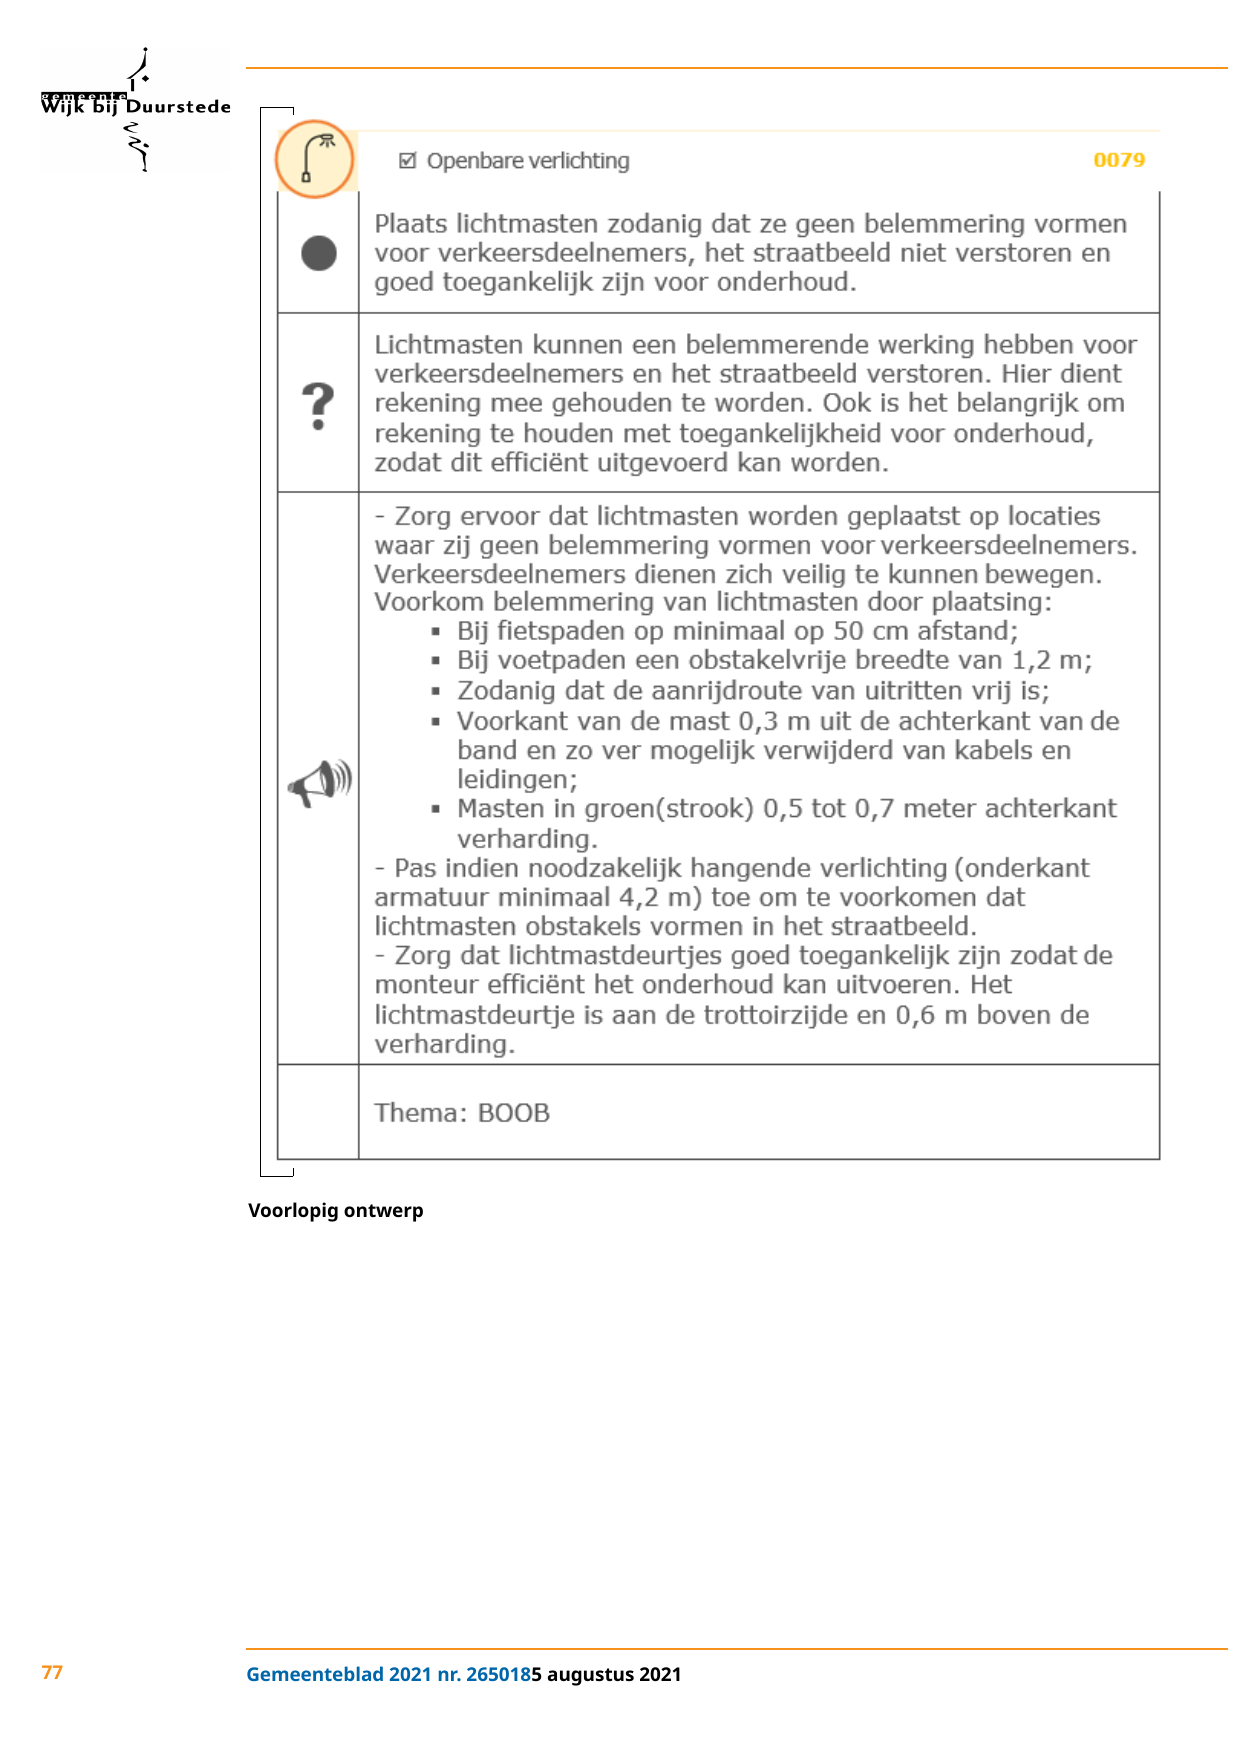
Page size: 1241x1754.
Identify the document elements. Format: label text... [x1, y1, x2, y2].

text Voorlopig ontwerp [248, 1197, 1152, 1223]
picture [268, 115, 1173, 1168]
picture [41, 47, 231, 172]
